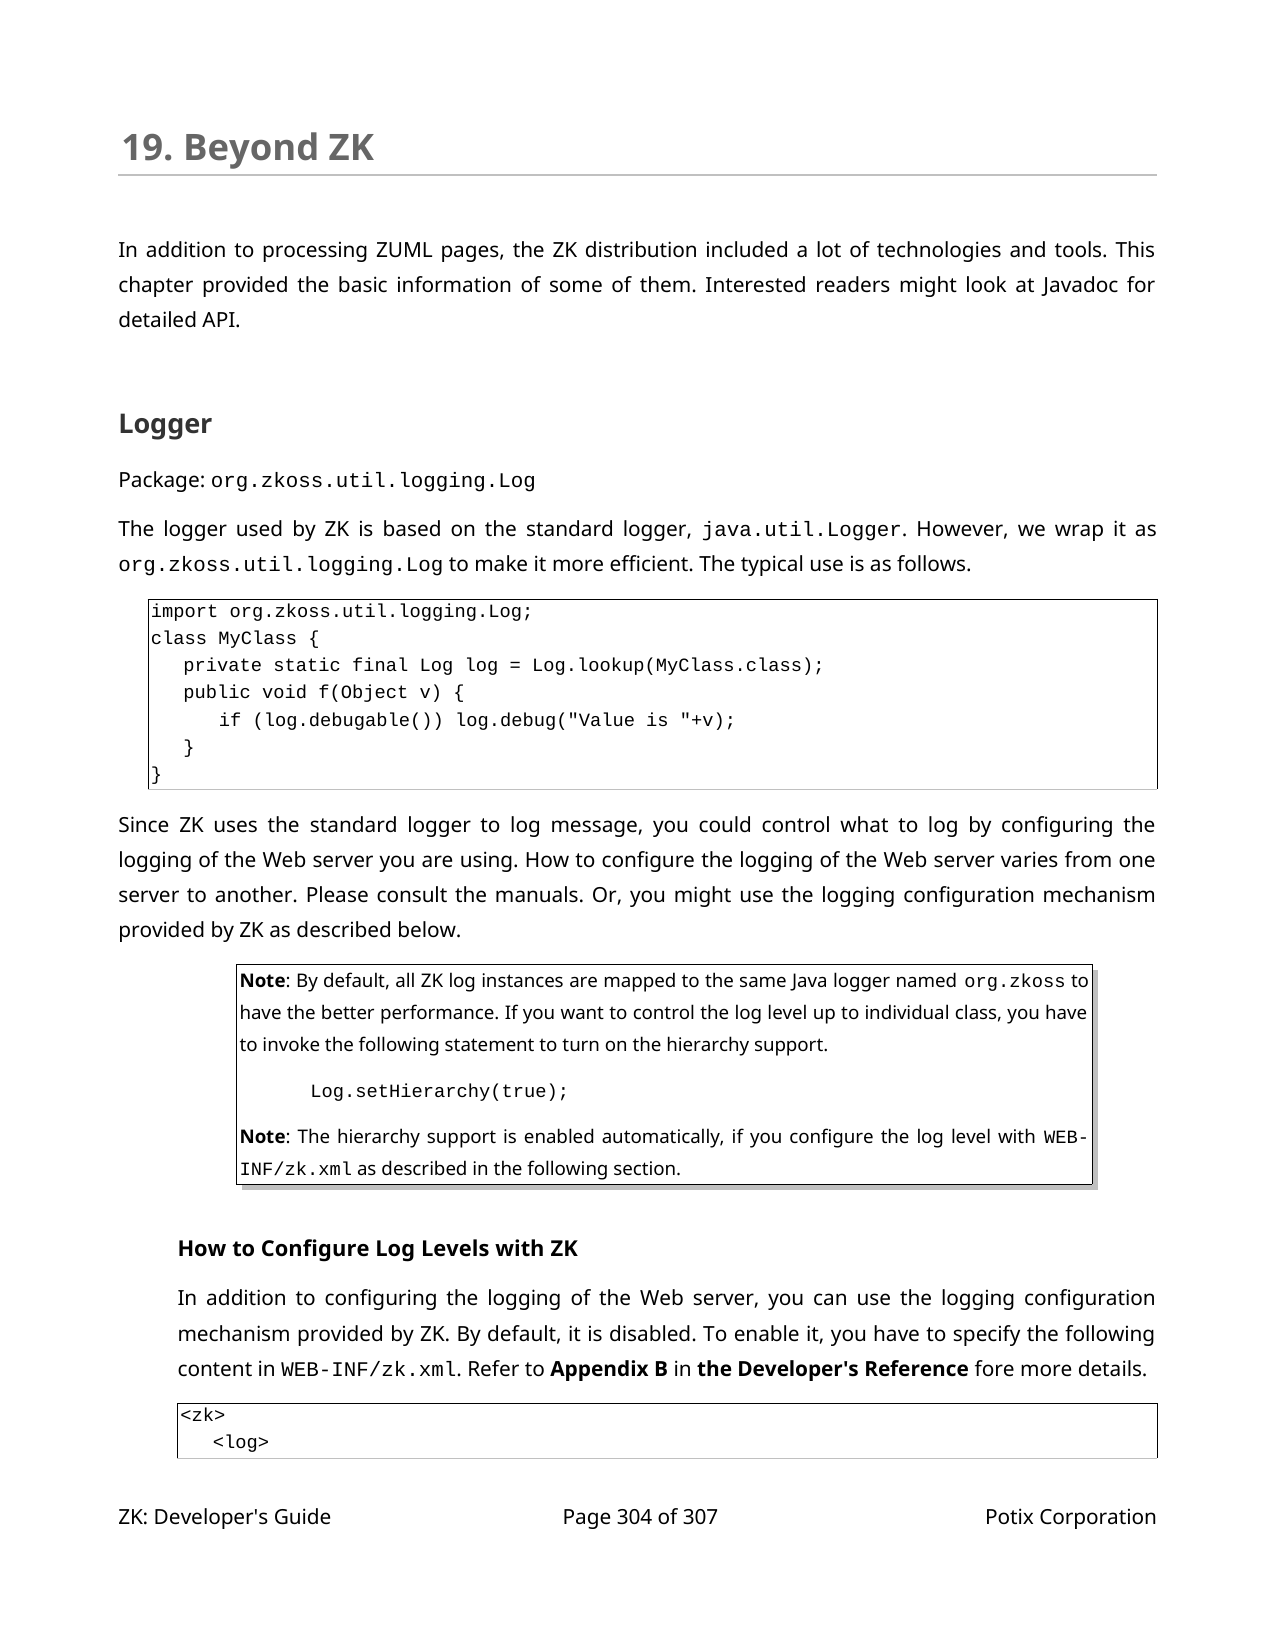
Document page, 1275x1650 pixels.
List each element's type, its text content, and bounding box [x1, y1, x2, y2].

text The logger used by ZK is based on the standard logger, java.util.Logger. However, we wrap it as org.zkoss.util.logging.Log to make it more efficient. The typical use is as follows. [118, 514, 1157, 578]
text In addition to processing ZUML pages, the ZK distribution included a lot of technologies and tools. This chapter provided the basic information of some of them. Interested readers might look at Javadoc for detailed API. [118, 235, 1157, 333]
text public void f(Object v) { [149, 680, 1157, 704]
text <log> [178, 1430, 1157, 1458]
text if (log.debugable()) log.debug("Value is "+v); [149, 707, 1157, 732]
text In addition to configuring the logging of the Web server, you can use the logging configuration mechanism provided by ZK. By default, it is disabled. To enable it, you have to specify the following content in WEB-INF/zk.xml. Refer to Appendix B in the Developer's Reference fore more details. [177, 1283, 1157, 1382]
text } [149, 734, 1157, 759]
text private static final Log log = Log.lookup(MyClass.class); [149, 653, 1157, 677]
text Since ZK uses the standard logger to log message, you could control what to log by configuring the logging of the Web server you are using. How to configure the logging of the Web server varies from one server to another. Please consult the manuals. Or, you might use the logging configuration mechanism provided by ZK as described below. [118, 810, 1157, 943]
subtitle 19. Beyond ZK [118, 118, 1157, 174]
subtitle How to Configure Log Levels with ZK [177, 1233, 1157, 1263]
text } [149, 762, 1157, 789]
text Note: By default, all ZK log instances are mapped to the same Java logger named org.zkoss to have the better performance. If you want to control the log level up to individual class, you have to invoke the following statement to turn on the hierarchy support. [237, 965, 1092, 1057]
text Note: The hierarchy support is enabled automatically, if you configure the log level with WEB-INF/zk.xml as described in the following section. [237, 1121, 1092, 1184]
text Package: org.zkoss.util.logging.Log [118, 465, 1157, 493]
text class MyClass { [149, 626, 1157, 650]
text import org.zkoss.util.logging.Log; [149, 600, 1157, 623]
text Log.setHierarchy(true); [237, 1074, 1092, 1103]
text <zk> [178, 1404, 1157, 1427]
subtitle Logger [118, 404, 1157, 441]
